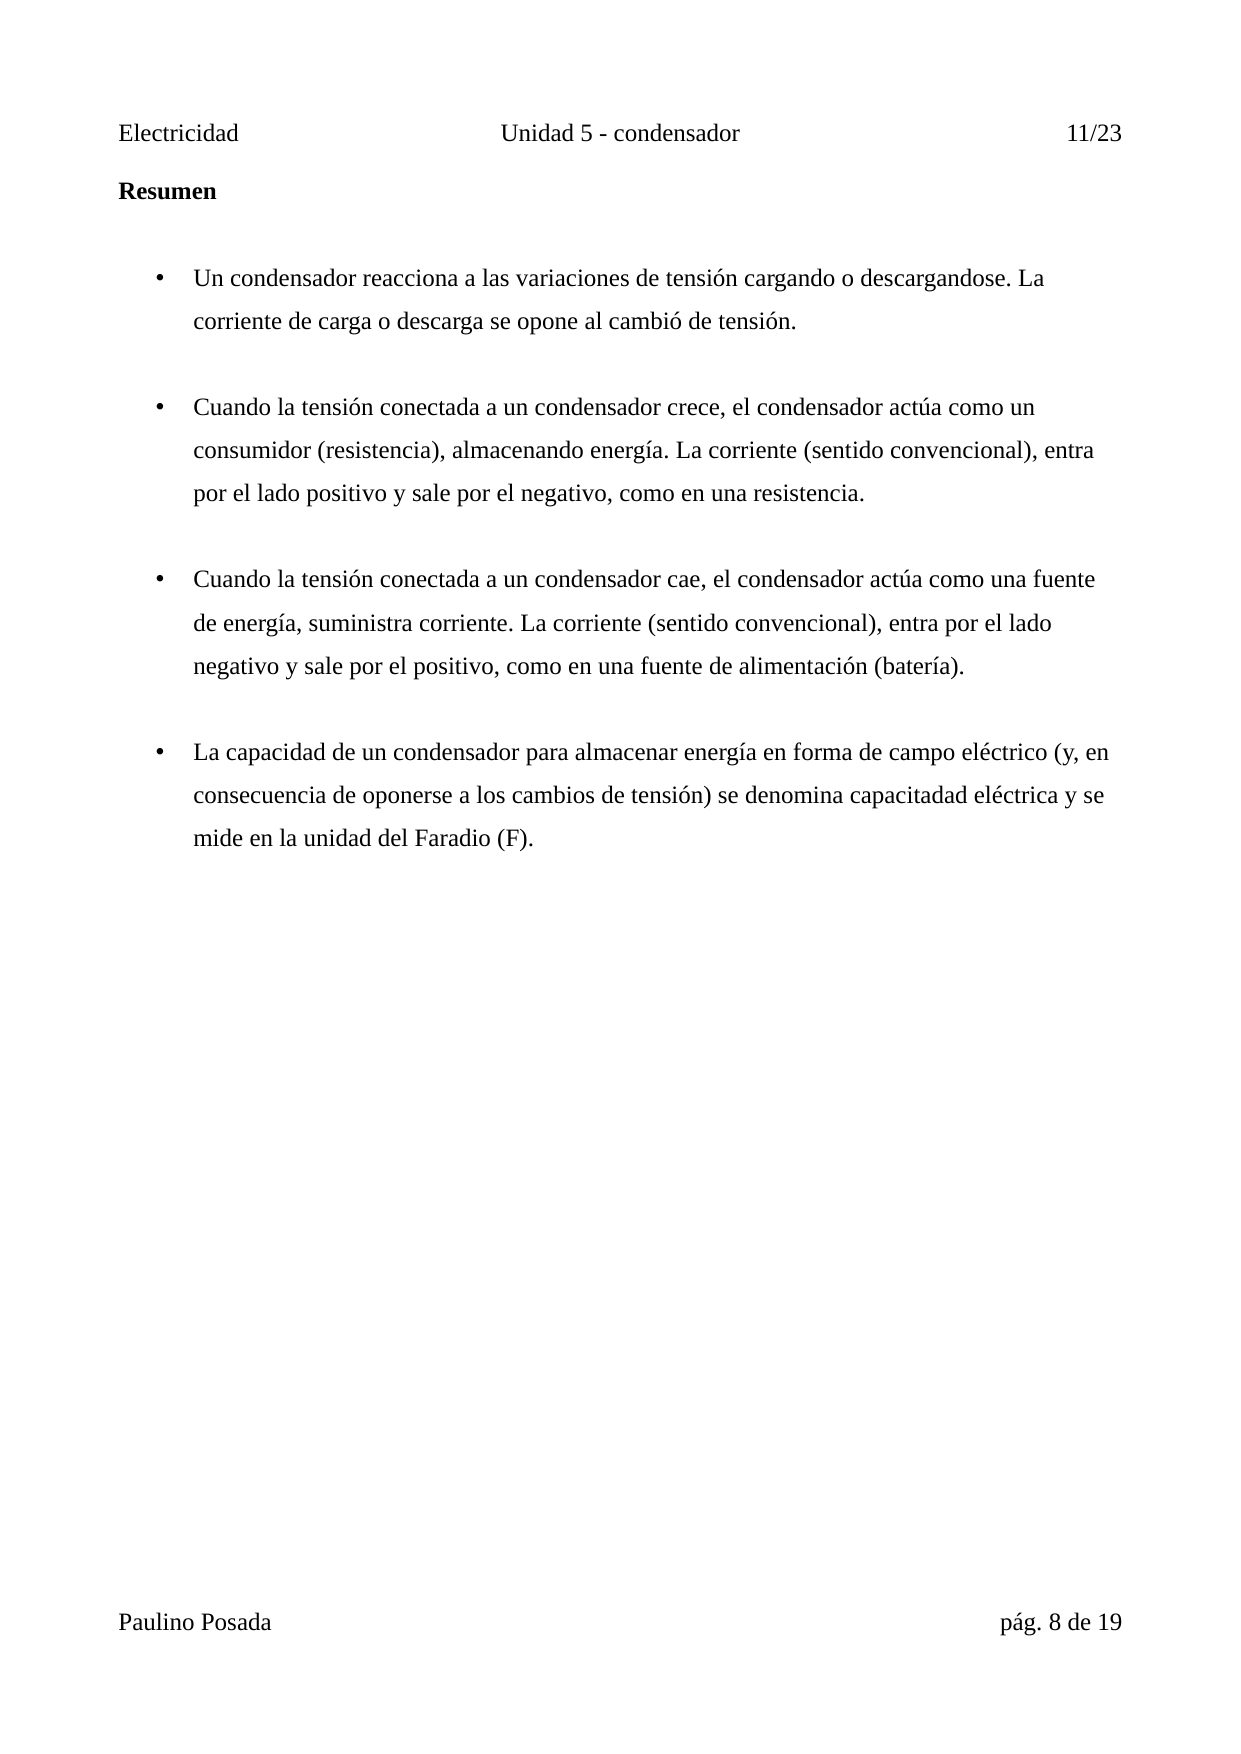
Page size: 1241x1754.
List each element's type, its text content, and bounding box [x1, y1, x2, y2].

list Un condensador reacciona a las variaciones de tensión cargando o descargandose. La corriente de carga o descarga se opone al cambió de tensión. [156, 263, 1122, 334]
list Cuando la tensión conectada a un condensador cae, el condensador actúa como una fuente de energía, suministra corriente. La corriente (sentido convencional), entra por el lado negativo y sale por el positivo, como en una fuente de alimentación (batería). [156, 564, 1122, 679]
text Resumen [118, 176, 1122, 205]
list La capacidad de un condensador para almacenar energía en forma de campo eléctrico (y, en consecuencia de oponerse a los cambios de tensión) se denomina capacitadad eléctrica y se mide en la unidad del Faradio (F). [156, 737, 1122, 852]
list Cuando la tensión conectada a un condensador crece, el condensador actúa como un consumidor (resistencia), almacenando energía. La corriente (sentido convencional), entra por el lado positivo y sale por el negativo, como en una resistencia. [156, 392, 1122, 507]
